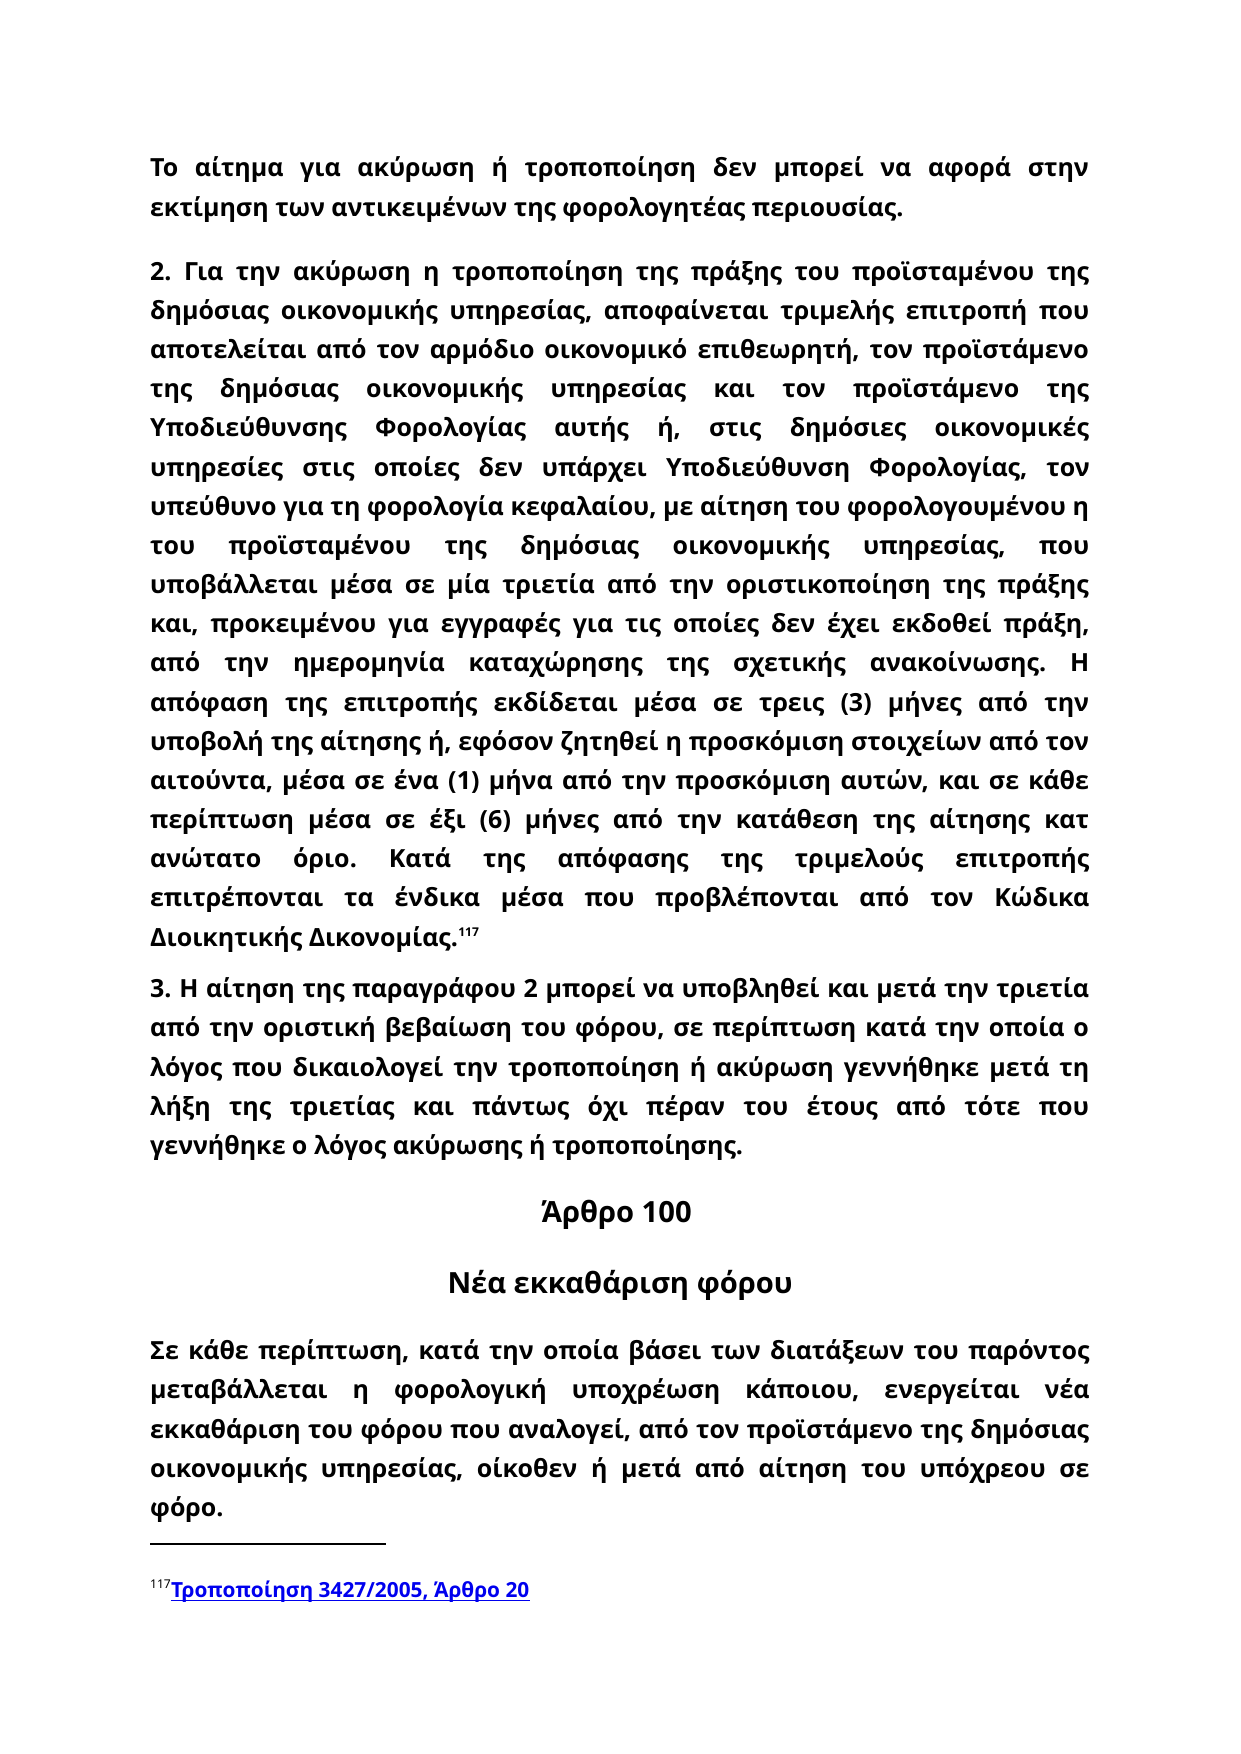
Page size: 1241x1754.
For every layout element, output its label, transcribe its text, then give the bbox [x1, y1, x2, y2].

text 3. Η αίτηση της παραγράφου 2 μπορεί να υποβληθεί και μετά την τριετία από την οριστική βεβαίωση του φόρου, σε περίπτωση κατά την οποία ο λόγος που δικαιολογεί την τροποποίηση ή ακύρωση γεννήθηκε μετά τη λήξη της τριετίας και πάντως όχι πέραν του έτους από τότε που γεννήθηκε ο λόγος ακύρωσης ή τροποποίησης. [150, 971, 1090, 1162]
text Τροποποίηση 3427/2005, Άρθρο 20 [150, 1576, 1090, 1604]
text Σε κάθε περίπτωση, κατά την οποία βάσει των διατάξεων του παρόντος μεταβάλλεται η φορολογική υποχρέωση κάποιου, ενεργείται νέα εκκαθάριση του φόρου που αναλογεί, από τον προϊστάμενο της δημόσιας οικονομικής υπηρεσίας, οίκοθεν ή μετά από αίτηση του υπόχρεου σε φόρο. [150, 1333, 1090, 1524]
subtitle Άρθρο 100 [150, 1192, 1090, 1231]
subtitle Νέα εκκαθάριση φόρου [150, 1262, 1090, 1302]
text 2. Για την ακύρωση η τροποποίηση της πράξης του προϊσταμένου της δημόσιας οικονομικής υπηρεσίας, αποφαίνεται τριμελής επιτροπή που αποτελείται από τον αρμόδιο οικονομικό επιθεωρητή, τον προϊστάμενο της δημόσιας οικονομικής υπηρεσίας και τον προϊστάμενο της Υποδιεύθυνσης Φορολογίας αυτής ή, στις δημόσιες οικονομικές υπηρεσίες στις οποίες δεν υπάρχει Υποδιεύθυνση Φορολογίας, τον υπεύθυνο για τη φορολογία κεφαλαίου, με αίτηση του φορολογουμένου η του προϊσταμένου της δημόσιας οικονομικής υπηρεσίας, που υποβάλλεται μέσα σε μία τριετία από την οριστικοποίηση της πράξης και, προκειμένου για εγγραφές για τις οποίες δεν έχει εκδοθεί πράξη, από την ημερομηνία καταχώρησης της σχετικής ανακοίνωσης. Η απόφαση της επιτροπής εκδίδεται μέσα σε τρεις (3) μήνες από την υποβολή της αίτησης ή, εφόσον ζητηθεί η προσκόμιση στοιχείων από τον αιτούντα, μέσα σε ένα (1) μήνα από την προσκόμιση αυτών, και σε κάθε περίπτωση μέσα σε έξι (6) μήνες από την κατάθεση της αίτησης κατ ανώτατο όριο. Κατά της απόφασης της τριμελούς επιτροπής επιτρέπονται τα ένδικα μέσα που προβλέπονται από τον Κώδικα Διοικητικής Δικονομίας. [150, 253, 1090, 953]
text Το αίτημα για ακύρωση ή τροποποίηση δεν μπορεί να αφορά στην εκτίμηση των αντικειμένων της φορολογητέας περιουσίας. [150, 150, 1090, 223]
